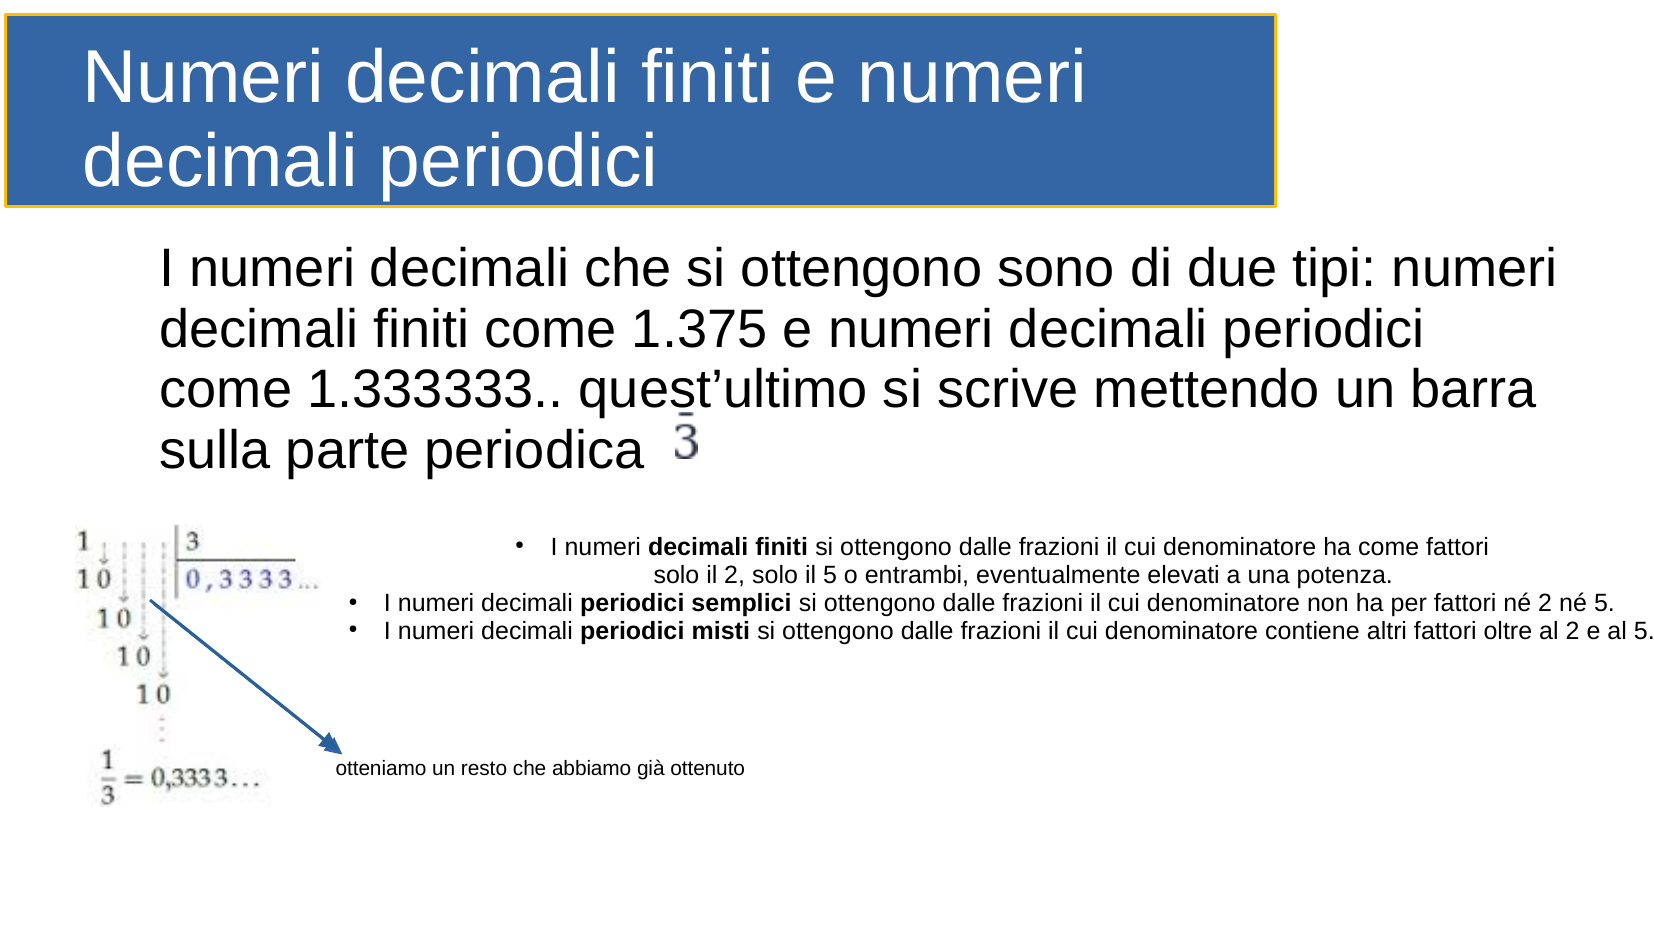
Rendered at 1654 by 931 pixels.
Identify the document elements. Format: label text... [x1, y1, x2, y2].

text_box otteniamo un resto che abbiamo già ottenuto [320, 749, 760, 788]
title Numeri decimali finiti e numeri decimali periodici [82, 34, 1235, 203]
picture [75, 524, 321, 807]
list I numeri decimali che si ottengono sono di due tipi: numeri decimali finiti come 1.375 e numeri decimali periodici come 1.333333.. quest’ultimo si scrive mettendo un barra sulla parte periodica [88, 237, 1565, 564]
text_box I numeri decimali finiti si ottengono dalle frazioni il cui denominatore ha come fattori solo il 2, solo il 5 o entrambi, eventualmente elevati a una potenza. I numeri decimali periodici semplici si ottengono dalle frazioni il cui denominatore non ha per fattori né 2 né 5. I numeri decimali periodici misti si ottengono dalle frazioni il cui denominatore contiene altri fattori oltre al 2 e al 5. [333, 525, 1654, 708]
picture [675, 412, 698, 459]
